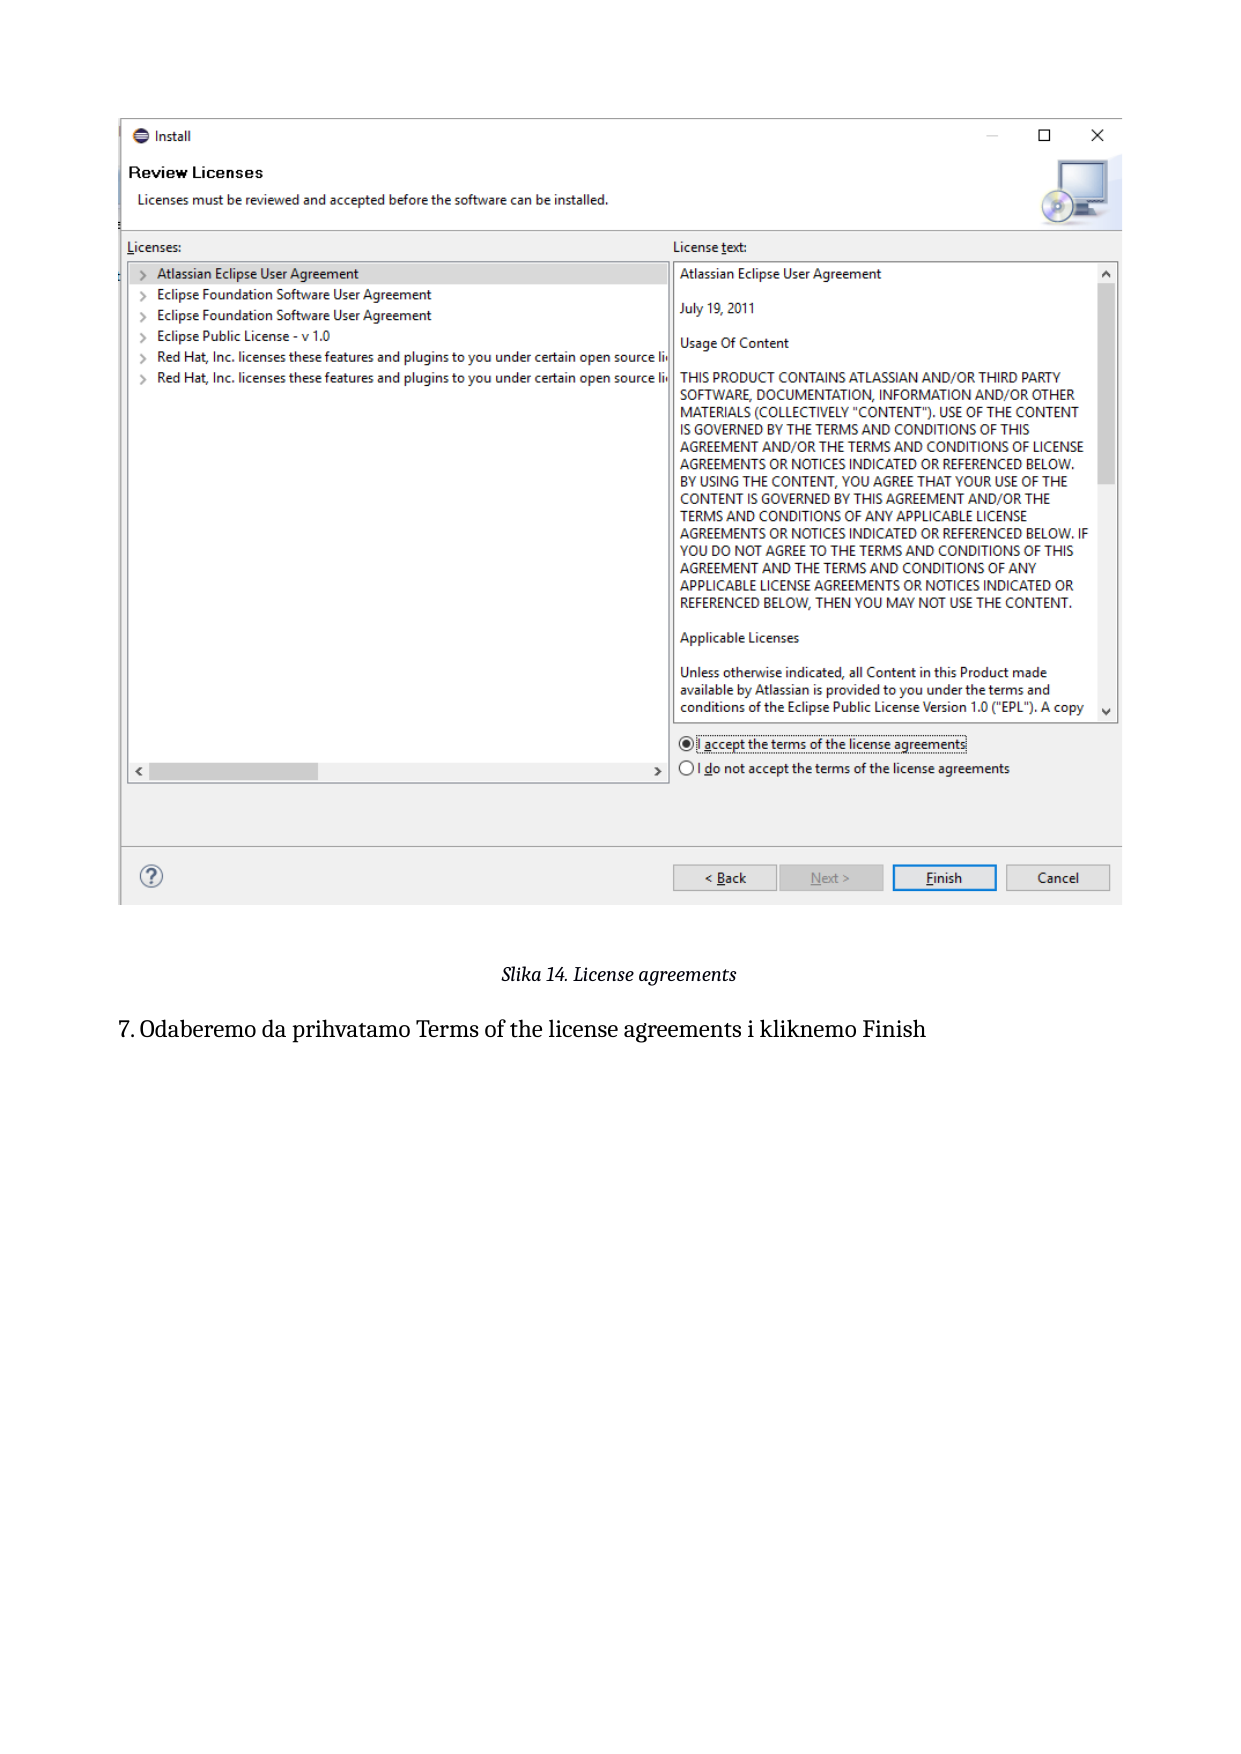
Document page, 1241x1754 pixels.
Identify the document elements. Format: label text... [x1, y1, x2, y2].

text 7. Odaberemo da prihvatamo Terms of the license agreements i kliknemo Finish [118, 1015, 1122, 1044]
text Slika 14. License agreements [118, 962, 1122, 986]
